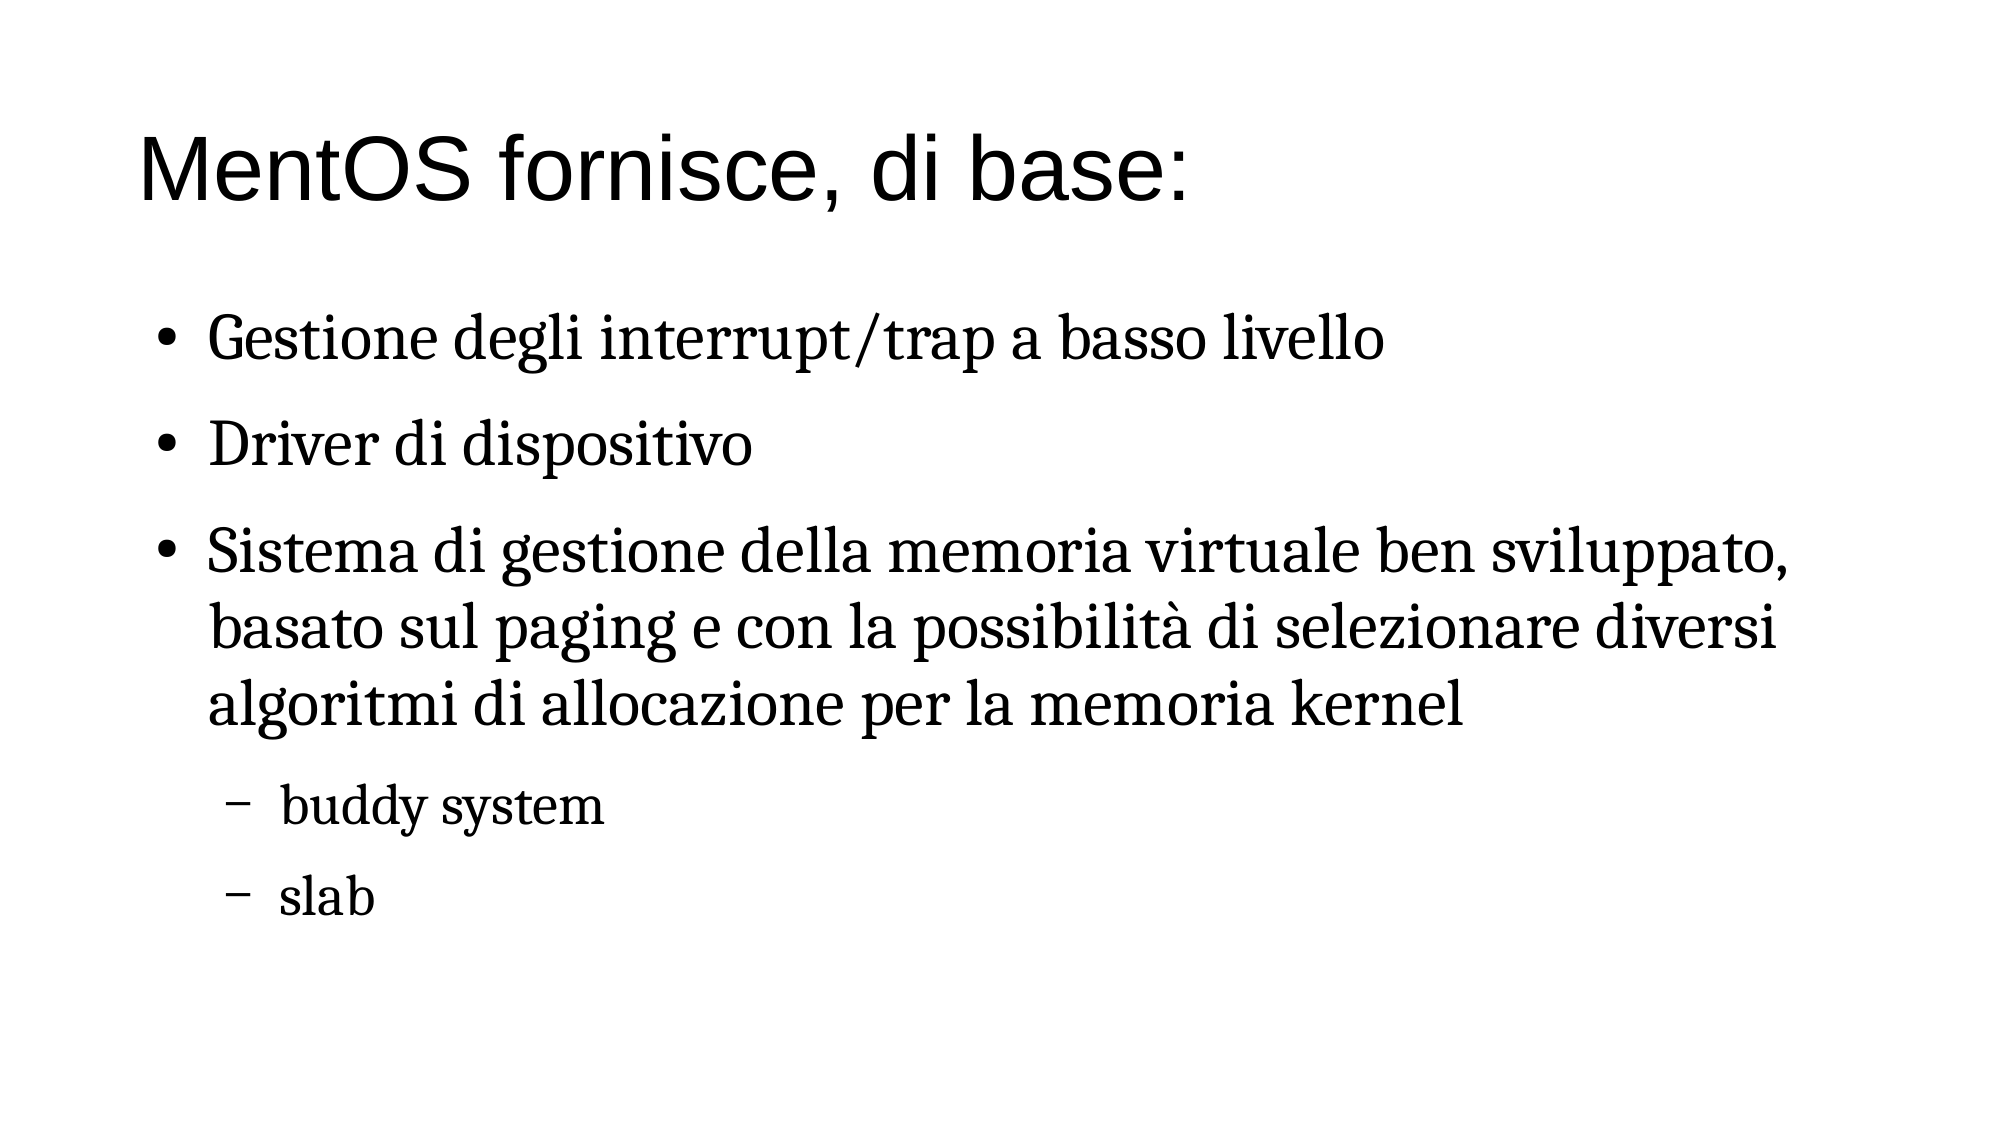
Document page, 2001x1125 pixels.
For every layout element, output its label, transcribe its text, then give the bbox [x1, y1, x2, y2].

list Gestione degli interrupt/trap a basso livello Driver di dispositivo Sistema di gestione della memoria virtuale ben sviluppato, basato sul paging e con la possibilità di selezionare diversi algoritmi di allocazione per la memoria kernel buddy system slab [137, 299, 1863, 1017]
title MentOS fornisce, di base: [137, 59, 1863, 278]
